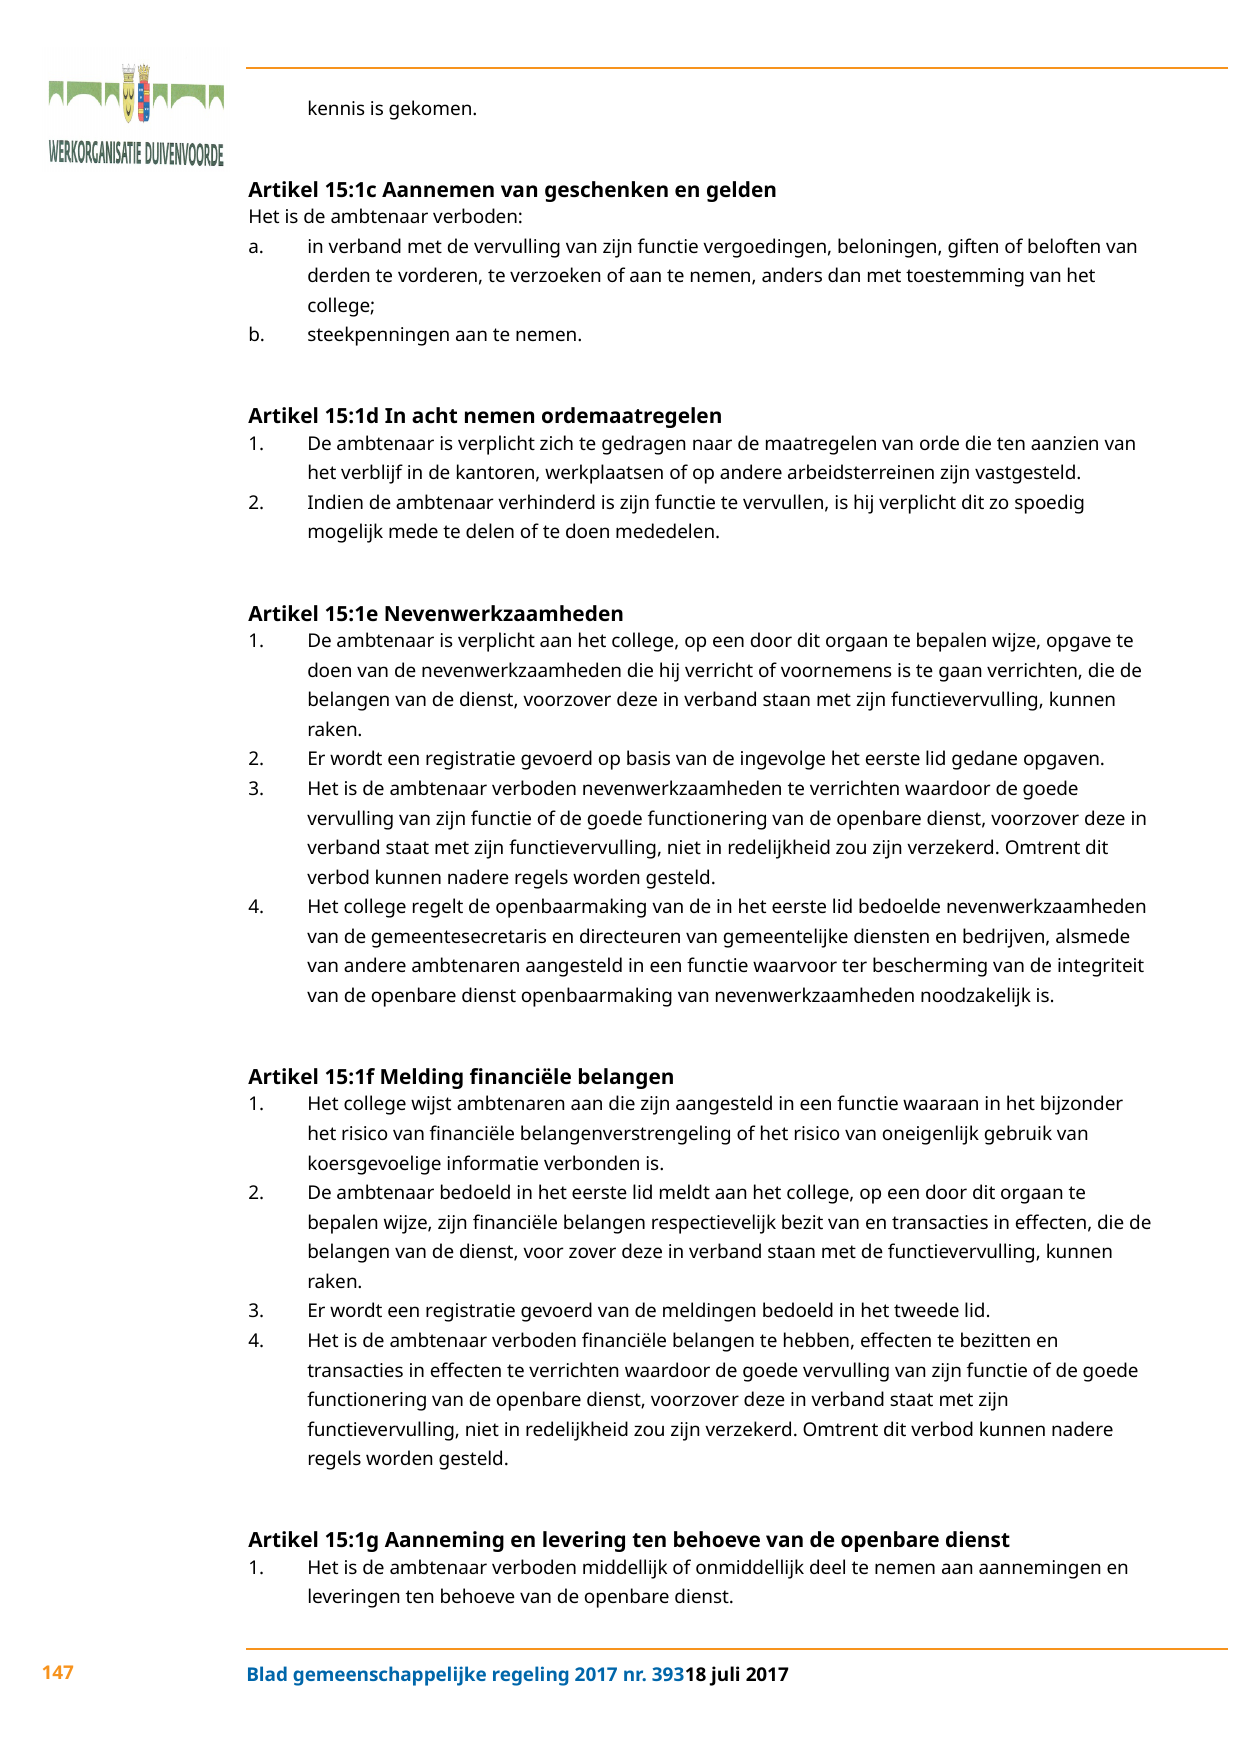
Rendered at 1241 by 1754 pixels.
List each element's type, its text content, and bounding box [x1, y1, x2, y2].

list in verband met de vervulling van zijn functie vergoedingen, beloningen, giften of beloften van derden te vorderen, te verzoeken of aan te nemen, anders dan met toestemming van het college; [248, 233, 1152, 318]
text Artikel 15:1e Nevenwerkzaamheden [248, 599, 1152, 627]
text Artikel 15:1g Aanneming en levering ten behoeve van de openbare dienst [248, 1526, 1152, 1554]
list Er wordt een registratie gevoerd van de meldingen bedoeld in het tweede lid. [248, 1298, 1152, 1323]
picture [41, 47, 231, 172]
text Artikel 15:1d In acht nemen ordemaatregelen [248, 402, 1152, 430]
list De ambtenaar is verplicht aan het college, op een door dit orgaan te bepalen wijze, opgave te doen van de nevenwerkzaamheden die hij verricht of voornemens is te gaan verrichten, die de belangen van de dienst, voorzover deze in verband staan met zijn functievervulling, kunnen raken. [248, 627, 1152, 742]
text Het is de ambtenaar verboden: [248, 203, 1152, 229]
list Er wordt een registratie gevoerd op basis van de ingevolge het eerste lid gedane opgaven. [248, 746, 1152, 771]
list Indien de ambtenaar verhinderd is zijn functie te vervullen, is hij verplicht dit zo spoedig mogelijk mede te delen of te doen mededelen. [248, 489, 1152, 544]
list De ambtenaar bedoeld in het eerste lid meldt aan het college, op een door dit orgaan te bepalen wijze, zijn financiële belangen respectievelijk bezit van en transacties in effecten, die de belangen van de dienst, voor zover deze in verband staan met de functievervulling, kunnen raken. [248, 1179, 1152, 1294]
text Artikel 15:1f Melding financiële belangen [248, 1062, 1152, 1091]
list Het is de ambtenaar verboden nevenwerkzaamheden te verrichten waardoor de goede vervulling van zijn functie of de goede functionering van de openbare dienst, voorzover deze in verband staat met zijn functievervulling, niet in redelijkheid zou zijn verzekerd. Omtrent dit verbod kunnen nadere regels worden gesteld. [248, 775, 1152, 889]
list De ambtenaar is verplicht zich te gedragen naar de maatregelen van orde die ten aanzien van het verblijf in de kantoren, werkplaatsen of op andere arbeidsterreinen zijn vastgesteld. [248, 430, 1152, 485]
list Het is de ambtenaar verboden middellijk of onmiddellijk deel te nemen aan aannemingen en leveringen ten behoeve van de openbare dienst. [248, 1554, 1152, 1609]
list steekpenningen aan te nemen. [248, 322, 1152, 347]
list Het is de ambtenaar verboden financiële belangen te hebben, effecten te bezitten en transacties in effecten te verrichten waardoor de goede vervulling van zijn functie of de goede functionering van de openbare dienst, voorzover deze in verband staat met zijn functievervulling, niet in redelijkheid zou zijn verzekerd. Omtrent dit verbod kunnen nadere regels worden gesteld. [248, 1327, 1152, 1471]
list Het college wijst ambtenaren aan die zijn aangesteld in een functie waaraan in het bijzonder het risico van financiële belangenverstrengeling of het risico van oneigenlijk gebruik van koersgevoelige informatie verbonden is. [248, 1091, 1152, 1176]
list Het college regelt de openbaarmaking van de in het eerste lid bedoelde nevenwerkzaamheden van de gemeentesecretaris en directeuren van gemeentelijke diensten en bedrijven, alsmede van andere ambtenaren aangesteld in een functie waarvoor ter bescherming van de integriteit van de openbare dienst openbaarmaking van nevenwerkzaamheden noodzakelijk is. [248, 893, 1152, 1008]
text Artikel 15:1c Aannemen van geschenken en gelden [248, 175, 1152, 203]
list kennis is gekomen. [248, 95, 1152, 121]
